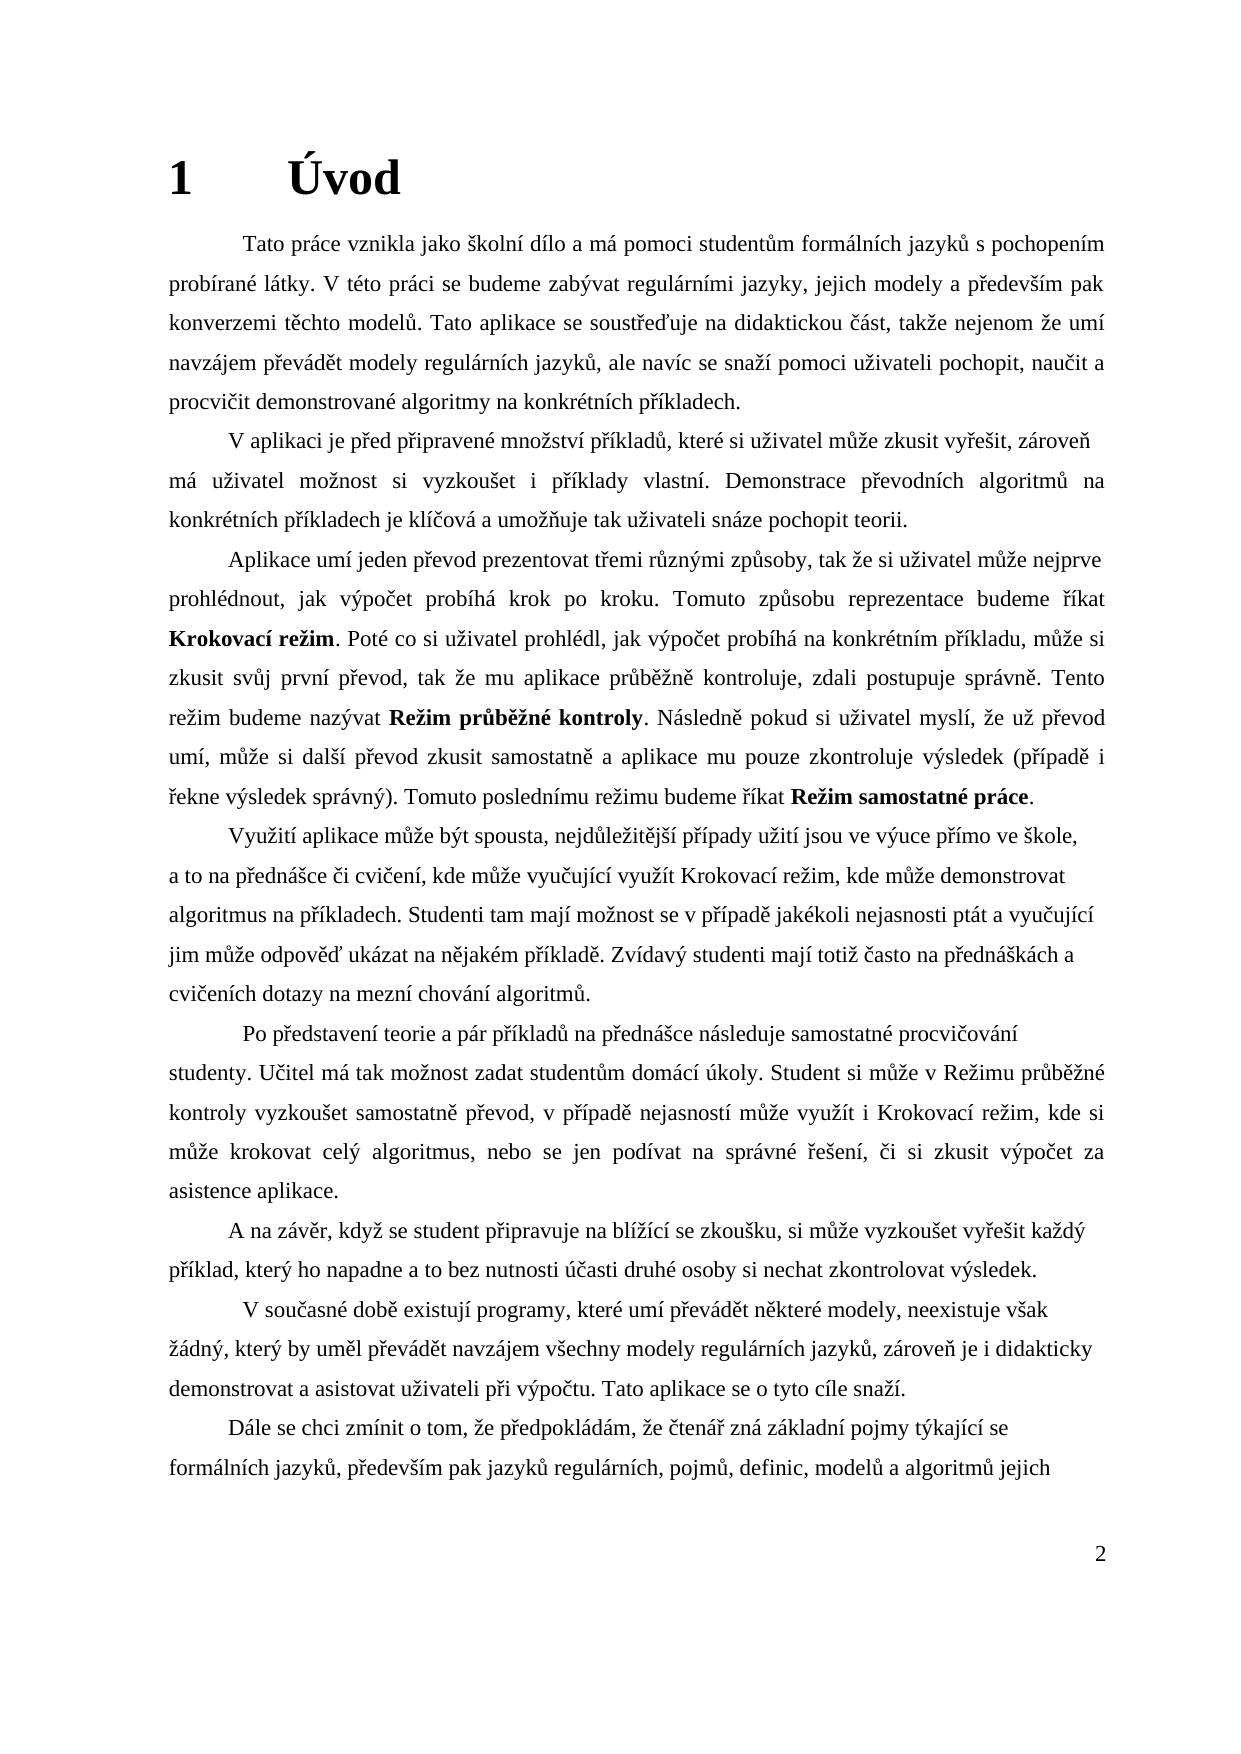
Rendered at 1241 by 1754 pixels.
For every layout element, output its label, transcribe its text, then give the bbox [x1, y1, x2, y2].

text Dále se chci zmínit o tom, že předpokládám, že čtenář zná základní pojmy týkající se [169, 1414, 1106, 1441]
text V aplikaci je před připravené množství příkladů, které si uživatel může zkusit vyřešit, zároveň [169, 427, 1106, 454]
text prohlédnout, jak výpočet probíhá krok po kroku. Tomuto způsobu reprezentace budeme říkat Krokovací režim. Poté co si uživatel prohlédl, jak výpočet probíhá na konkrétním příkladu, může si zkusit svůj první převod, tak že mu aplikace průběžně kontroluje, zdali postupuje správně. Tento režim budeme nazývat Režim průběžné kontroly. Následně pokud si uživatel myslí, že už převod umí, může si další převod zkusit samostatně a aplikace mu pouze zkontroluje výsledek (případě i řekne výsledek správný). Tomuto poslednímu režimu budeme říkat Režim samostatné práce. [169, 585, 1106, 809]
text a to na přednášce či cvičení, kde může vyučující využít Krokovací režim, kde může demonstrovat [169, 862, 1106, 888]
text má uživatel možnost si vyzkoušet i příklady vlastní. Demonstrace převodních algoritmů na konkrétních příkladech je klíčová a umožňuje tak uživateli snáze pochopit teorii. [169, 467, 1106, 533]
text Tato práce vznikla jako školní dílo a má pomoci studentům formálních jazyků s pochopením probírané látky. V této práci se budeme zabývat regulárními jazyky, jejich modely a především pak konverzemi těchto modelů. Tato aplikace se soustřeďuje na didaktickou část, takže nejenom že umí navzájem převádět modely regulárních jazyků, ale navíc se snaží pomoci uživateli pochopit, naučit a procvičit demonstrované algoritmy na konkrétních příkladech. [169, 230, 1106, 414]
text algoritmus na příkladech. Studenti tam mají možnost se v případě jakékoli nejasnosti ptát a vyučující [169, 901, 1106, 928]
text jim může odpověď ukázat na nějakém příkladě. Zvídavý studenti mají totiž často na přednáškách a [169, 941, 1106, 967]
text příklad, který ho napadne a to bez nutnosti účasti druhé osoby si nechat zkontrolovat výsledek. [169, 1257, 1106, 1283]
subtitle Úvod [169, 148, 1106, 205]
text žádný, který by uměl převádět navzájem všechny modely regulárních jazyků, zároveň je i didakticky [169, 1336, 1106, 1362]
text A na závěr, když se student připravuje na blížící se zkoušku, si může vyzkoušet vyřešit každý [169, 1217, 1106, 1243]
text formálních jazyků, především pak jazyků regulárních, pojmů, definic, modelů a algoritmů jejich [169, 1454, 1106, 1480]
text Aplikace umí jeden převod prezentovat třemi různými způsoby, tak že si uživatel může nejprve [169, 546, 1106, 572]
text cvičeních dotazy na mezní chování algoritmů. [169, 980, 1106, 1007]
text Využití aplikace může být spousta, nejdůležitější případy užití jsou ve výuce přímo ve škole, [169, 822, 1106, 849]
text demonstrovat a asistovat uživateli při výpočtu. Tato aplikace se o tyto cíle snaží. [169, 1375, 1106, 1401]
text studenty. Učitel má tak možnost zadat studentům domácí úkoly. Student si může v Režimu průběžné kontroly vyzkoušet samostatně převod, v případě nejasností může využít i Krokovací režim, kde si může krokovat celý algoritmus, nebo se jen podívat na správné řešení, či si zkusit výpočet za asistence aplikace. [169, 1059, 1106, 1204]
text Po představení teorie a pár příkladů na přednášce následuje samostatné procvičování [169, 1020, 1106, 1046]
text V současné době existují programy, které umí převádět některé modely, neexistuje však [169, 1296, 1106, 1322]
